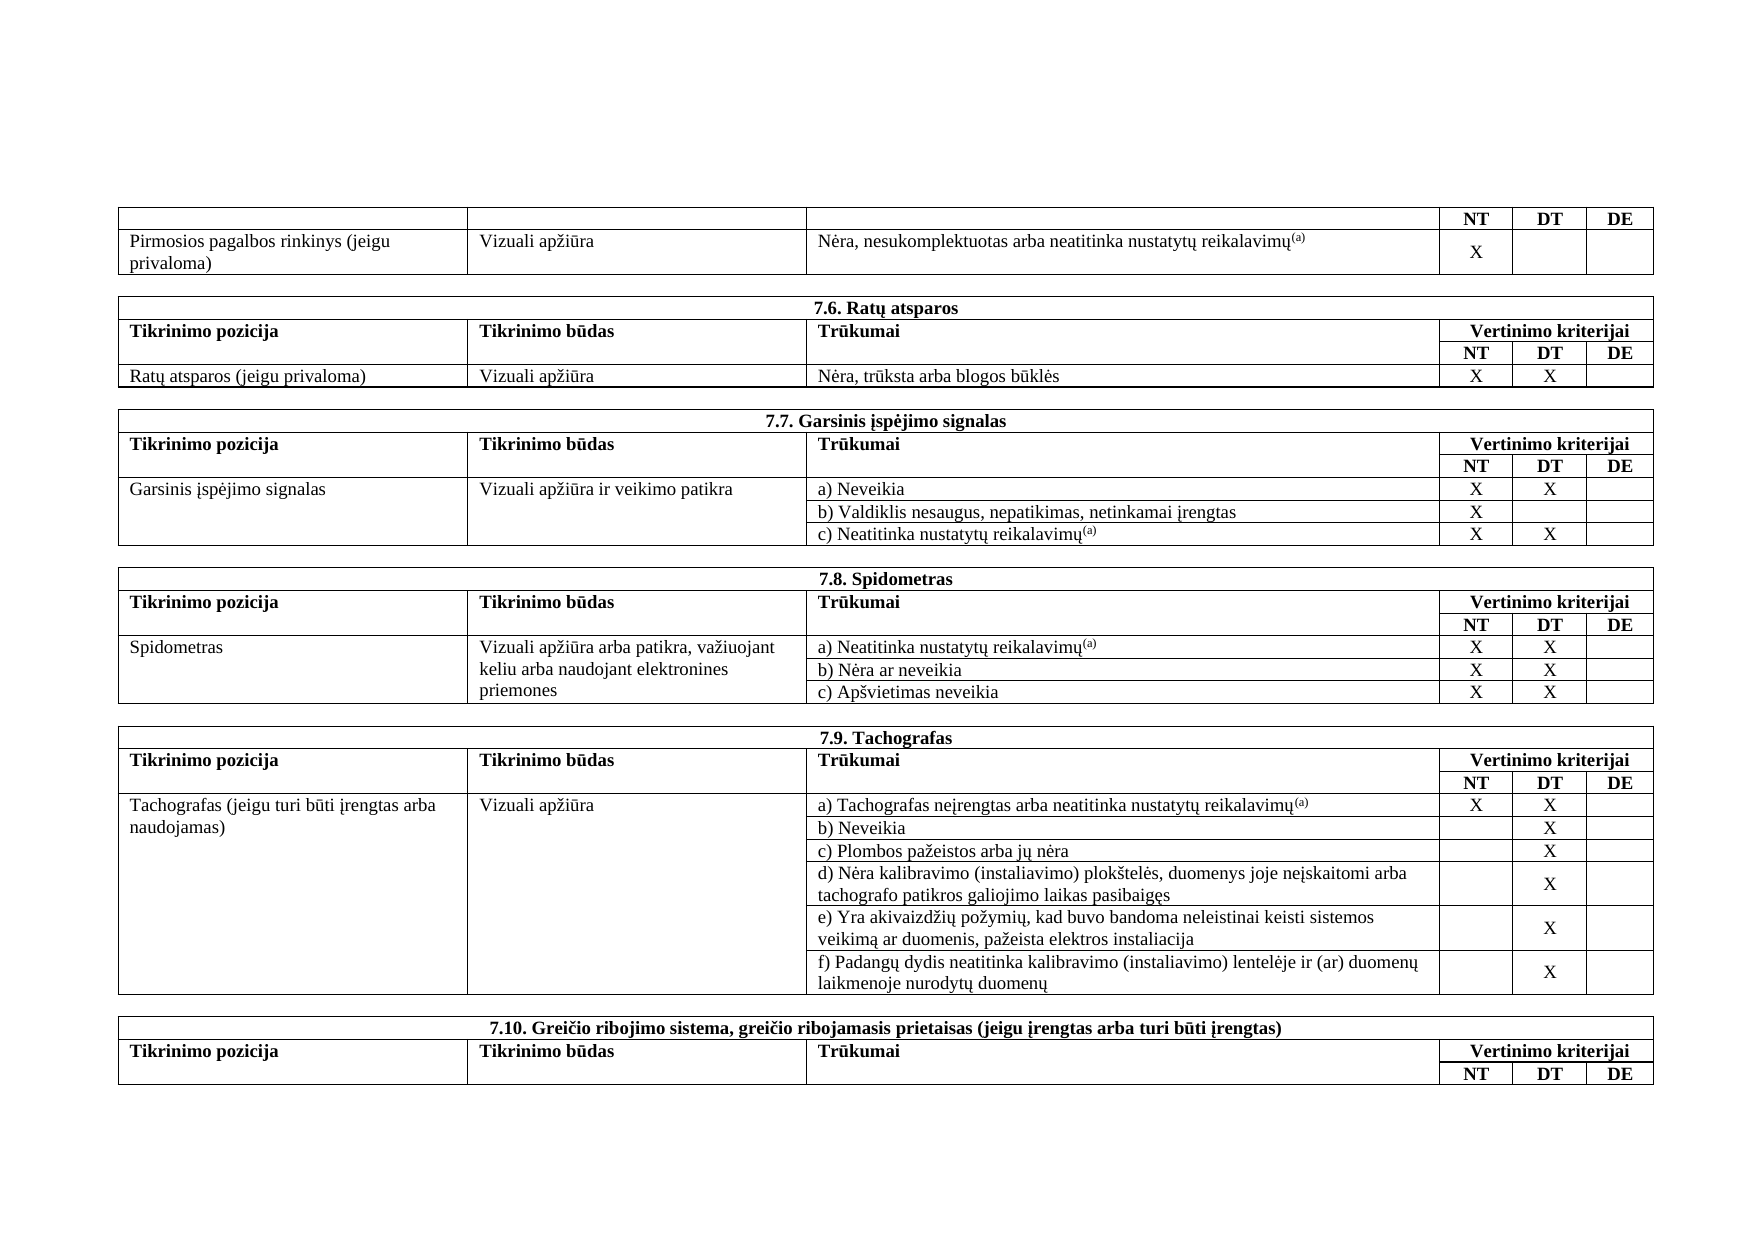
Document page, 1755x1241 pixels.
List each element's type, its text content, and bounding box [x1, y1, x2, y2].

table_cell DT [1513, 208, 1586, 229]
table_cell Tikrinimo būdas [468, 320, 806, 364]
table_cell [468, 208, 806, 229]
table_header 7.9. Tachografas [119, 727, 1653, 748]
table_cell Ratų atsparos (jeigu privaloma) [119, 365, 467, 386]
table_cell Vertinimo kriterijai [1440, 433, 1653, 454]
table_cell NT [1440, 772, 1512, 793]
table_cell DE [1587, 1063, 1653, 1084]
table_cell X [1513, 862, 1586, 905]
table_cell c) Apšvietimas neveikia [807, 681, 1439, 703]
table_cell [1513, 230, 1586, 273]
table_cell X [1513, 636, 1586, 658]
table_cell Vizuali apžiūra [468, 794, 806, 994]
table_cell Tachografas (jeigu turi būti įrengtas arba naudojamas) [119, 794, 467, 994]
table_cell Tikrinimo pozicija [119, 320, 467, 364]
table_cell a) Tachografas neįrengtas arba neatitinka nustatytų reikalavimų(a) [807, 794, 1439, 816]
table_cell X [1440, 365, 1512, 386]
table_cell a) Neatitinka nustatytų reikalavimų(a) [807, 636, 1439, 658]
table_cell d) Nėra kalibravimo (instaliavimo) plokštelės, duomenys joje neįskaitomi arba tachografo patikros galiojimo laikas pasibaigęs [807, 862, 1439, 905]
table_header 7.6. Ratų atsparos [119, 297, 1653, 319]
table_cell [1587, 501, 1653, 522]
table_cell b) Neveikia [807, 817, 1439, 838]
table_cell [1440, 951, 1512, 994]
table_cell X [1440, 523, 1512, 545]
table_cell Tikrinimo būdas [468, 1040, 806, 1084]
table_cell Pirmosios pagalbos rinkinys (jeigu privaloma) [119, 230, 467, 273]
table_cell NT [1440, 342, 1512, 364]
table_cell Trūkumai [807, 433, 1439, 477]
table_cell X [1513, 365, 1586, 386]
table_cell [1587, 840, 1653, 861]
table_cell [1587, 862, 1653, 905]
table_cell Tikrinimo pozicija [119, 433, 467, 477]
table_cell X [1440, 636, 1512, 658]
table_cell X [1440, 794, 1512, 816]
table_cell X [1513, 478, 1586, 499]
table_cell X [1513, 659, 1586, 680]
table_cell Tikrinimo pozicija [119, 749, 467, 793]
table_cell Tikrinimo būdas [468, 433, 806, 477]
table_cell [1587, 659, 1653, 680]
table_cell Vizuali apžiūra ir veikimo patikra [468, 478, 806, 545]
table_cell X [1513, 817, 1586, 838]
table_cell [1440, 862, 1512, 905]
table_cell X [1513, 681, 1586, 703]
table_cell Tikrinimo būdas [468, 749, 806, 793]
table_cell X [1513, 794, 1586, 816]
table_cell Tikrinimo pozicija [119, 1040, 467, 1084]
table_cell X [1440, 659, 1512, 680]
table_cell X [1440, 230, 1512, 273]
table_cell DE [1587, 208, 1653, 229]
table_cell Vertinimo kriterijai [1440, 591, 1653, 612]
table_cell [1587, 817, 1653, 838]
table_cell [1587, 478, 1653, 499]
table_cell [1587, 794, 1653, 816]
table_cell DE [1587, 772, 1653, 793]
table_cell f) Padangų dydis neatitinka kalibravimo (instaliavimo) lentelėje ir (ar) duomenų laikmenoje nurodytų duomenų [807, 951, 1439, 994]
table_cell Vizuali apžiūra [468, 365, 806, 386]
table_header 7.8. Spidometras [119, 568, 1653, 590]
table_cell X [1513, 906, 1586, 949]
table_cell [1587, 365, 1653, 386]
table_cell [1440, 817, 1512, 838]
table_cell Tikrinimo pozicija [119, 591, 467, 635]
table_cell Nėra, trūksta arba blogos būklės [807, 365, 1439, 386]
table_header 7.10. Greičio ribojimo sistema, greičio ribojamasis prietaisas (jeigu įrengtas arba turi būti įrengtas) [119, 1017, 1653, 1039]
table_cell Garsinis įspėjimo signalas [119, 478, 467, 545]
table_cell [1587, 523, 1653, 545]
table_cell [1587, 636, 1653, 658]
table_cell DT [1513, 614, 1586, 635]
table_cell X [1440, 681, 1512, 703]
table_cell Trūkumai [807, 1040, 1439, 1084]
table_cell Trūkumai [807, 320, 1439, 364]
table_cell [119, 208, 467, 229]
table_cell DT [1513, 1063, 1586, 1084]
table_cell Spidometras [119, 636, 467, 703]
table_cell [807, 208, 1439, 229]
table_cell Tikrinimo būdas [468, 591, 806, 635]
table_cell DE [1587, 614, 1653, 635]
table_cell Vizuali apžiūra [468, 230, 806, 273]
table_cell [1513, 501, 1586, 522]
table_cell Vertinimo kriterijai [1440, 320, 1653, 341]
table_cell NT [1440, 455, 1512, 477]
table_cell [1587, 230, 1653, 273]
table_cell DE [1587, 455, 1653, 477]
table_cell NT [1440, 1063, 1512, 1084]
table_cell NT [1440, 614, 1512, 635]
table_cell c) Plombos pažeistos arba jų nėra [807, 840, 1439, 861]
table_cell Nėra, nesukomplektuotas arba neatitinka nustatytų reikalavimų(a) [807, 230, 1439, 273]
table_cell X [1513, 840, 1586, 861]
table_cell DT [1513, 455, 1586, 477]
table_cell [1440, 906, 1512, 949]
table_cell c) Neatitinka nustatytų reikalavimų(a) [807, 523, 1439, 545]
table_cell Vertinimo kriterijai [1440, 749, 1653, 771]
table_cell X [1513, 951, 1586, 994]
table_cell X [1440, 478, 1512, 499]
table_cell Vizuali apžiūra arba patikra, važiuojant keliu arba naudojant elektronines priemones [468, 636, 806, 703]
table_cell X [1513, 523, 1586, 545]
table_cell Vertinimo kriterijai [1440, 1040, 1653, 1061]
table_cell [1440, 840, 1512, 861]
table_cell Trūkumai [807, 749, 1439, 793]
table_cell Trūkumai [807, 591, 1439, 635]
table_cell a) Neveikia [807, 478, 1439, 499]
table_cell DT [1513, 342, 1586, 364]
table_cell DE [1587, 342, 1653, 364]
table_cell b) Nėra ar neveikia [807, 659, 1439, 680]
table_header 7.7. Garsinis įspėjimo signalas [119, 410, 1653, 432]
table_cell b) Valdiklis nesaugus, nepatikimas, netinkamai įrengtas [807, 501, 1439, 522]
table_cell [1587, 951, 1653, 994]
table_cell DT [1513, 772, 1586, 793]
table_cell e) Yra akivaizdžių požymių, kad buvo bandoma neleistinai keisti sistemos veikimą ar duomenis, pažeista elektros instaliacija [807, 906, 1439, 949]
table_cell X [1440, 501, 1512, 522]
table_cell [1587, 906, 1653, 949]
table_cell [1587, 681, 1653, 703]
table_cell NT [1440, 208, 1512, 229]
